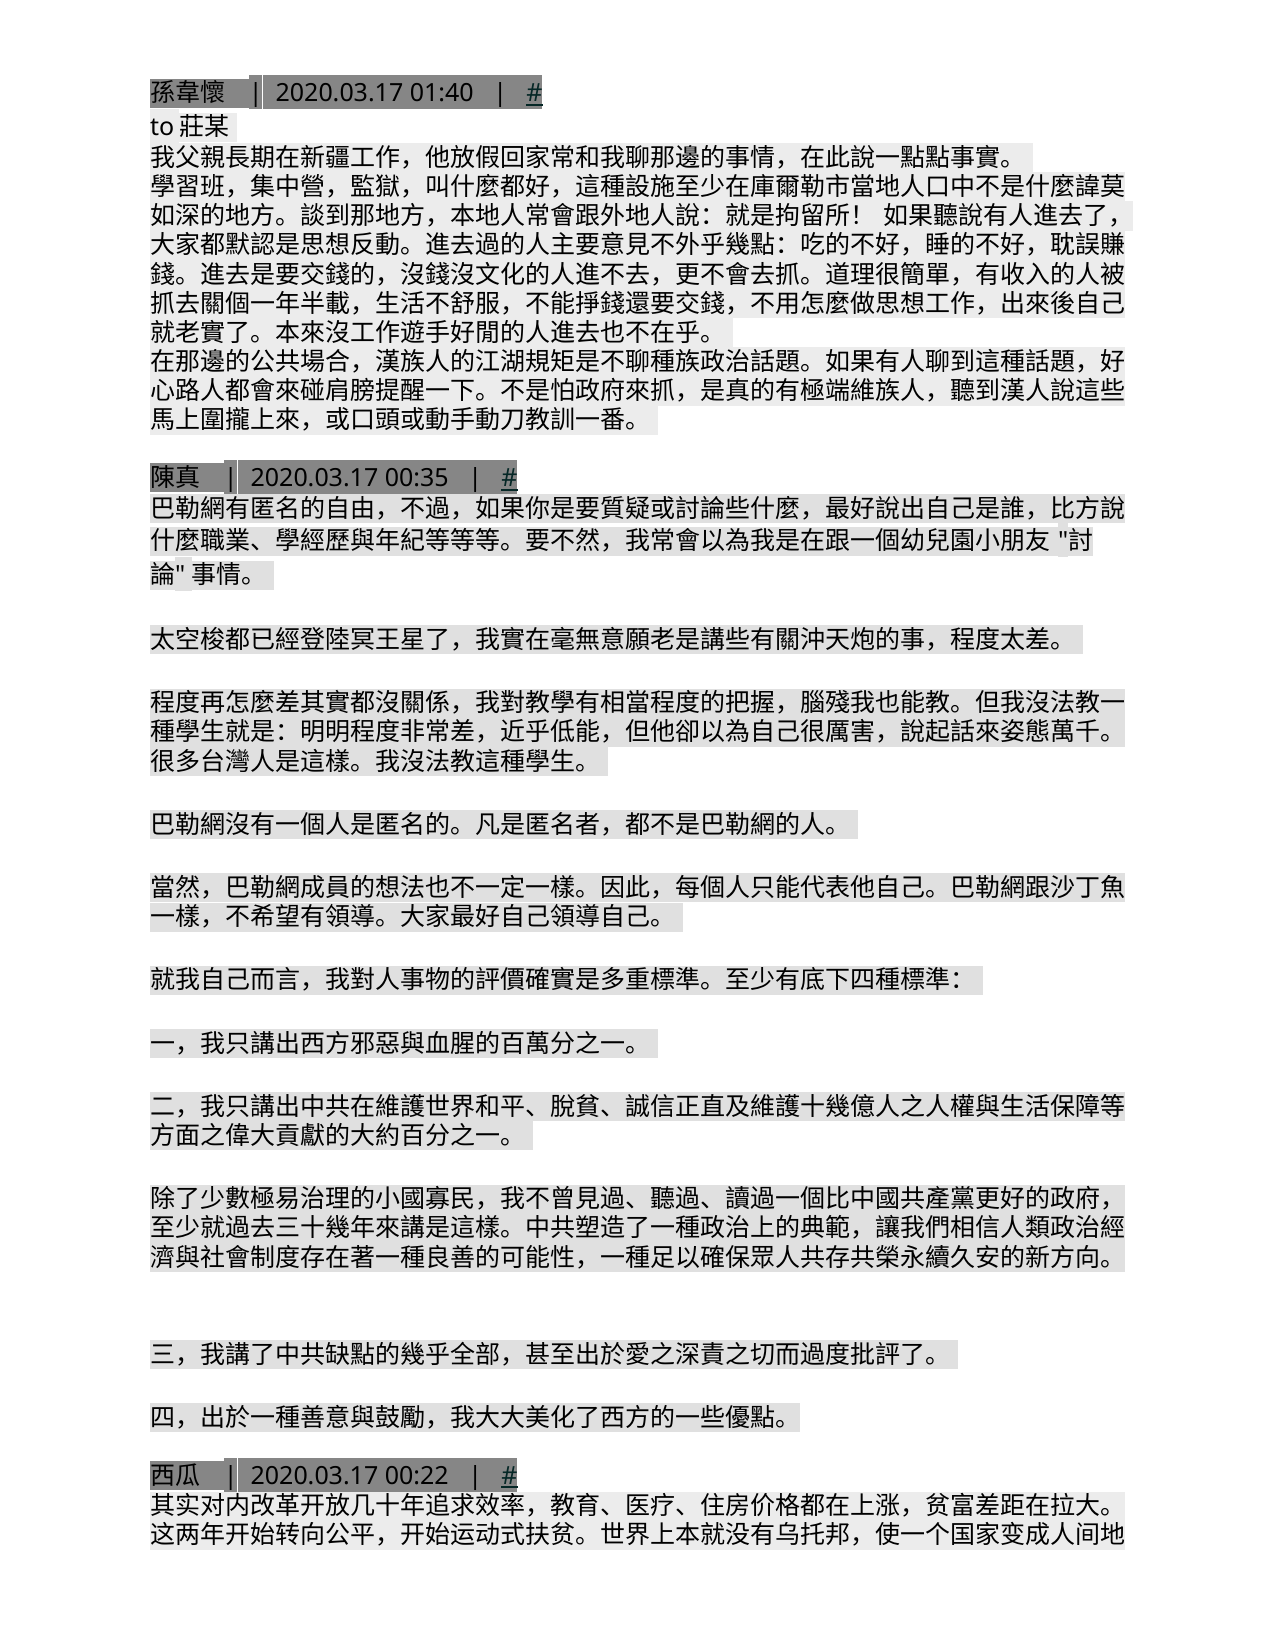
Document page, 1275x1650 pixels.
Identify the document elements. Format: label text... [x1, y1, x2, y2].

text 西瓜 | 2020.03.17 00:22 | # [150, 1457, 1125, 1492]
text 巴勒網有匿名的自由，不過，如果你是要質疑或討論些什麼，最好說出自己是誰，比方說什麼職業、學經歷與年紀等等等。要不然，我常會以為我是在跟一個幼兒園小朋友 "討論" 事情。 太空梭都已經登陸冥王星了，我實在毫無意願老是講些有關沖天炮的事，程度太差。 程度再怎麼差其實都沒關係，我對教學有相當程度的把握，腦殘我也能教。但我沒法教一種學生就是：明明程度非常差，近乎低能，但他卻以為自己很厲害，說起話來姿態萬千。很多台灣人是這樣。我沒法教這種學生。 巴勒網沒有一個人是匿名的。凡是匿名者，都不是巴勒網的人。 當然，巴勒網成員的想法也不一定一樣。因此，每個人只能代表他自己。巴勒網跟沙丁魚一樣，不希望有領導。大家最好自己領導自己。 就我自己而言，我對人事物的評價確實是多重標準。至少有底下四種標準： 一，我只講出西方邪惡與血腥的百萬分之一。 二，我只講出中共在維護世界和平、脫貧、誠信正直及維護十幾億人之人權與生活保障等方面之偉大貢獻的大約百分之一。 除了少數極易治理的小國寡民，我不曾見過、聽過、讀過一個比中國共產黨更好的政府，至少就過去三十幾年來講是這樣。中共塑造了一種政治上的典範，讓我們相信人類政治經濟與社會制度存在著一種良善的可能性，一種足以確保眾人共存共榮永續久安的新方向。 三，我講了中共缺點的幾乎全部，甚至出於愛之深責之切而過度批評了。 四，出於一種善意與鼓勵，我大大美化了西方的一些優點。 [150, 494, 1125, 1432]
text 其实对内改革开放几十年追求效率，教育、医疗、住房价格都在上涨，贫富差距在拉大。这两年开始转向公平，开始运动式扶贫。世界上本就没有乌托邦，使一个国家变成人间地 [150, 1492, 1125, 1550]
text to莊某 我父親長期在新疆工作，他放假回家常和我聊那邊的事情，在此說一點點事實。 學習班，集中營，監獄，叫什麼都好，這種設施至少在庫爾勒市當地人口中不是什麼諱莫如深的地方。談到那地方，本地人常會跟外地人說：就是拘留所！ 如果聽說有人進去了，大家都默認是思想反動。進去過的人主要意見不外乎幾點：吃的不好，睡的不好，耽誤賺錢。進去是要交錢的，沒錢沒文化的人進不去，更不會去抓。道理很簡單，有收入的人被抓去關個一年半載，生活不舒服，不能掙錢還要交錢，不用怎麼做思想工作，出來後自己就老實了。本來沒工作遊手好閒的人進去也不在乎。 在那邊的公共場合，漢族人的江湖規矩是不聊種族政治話題。如果有人聊到這種話題，好心路人都會來碰肩膀提醒一下。不是怕政府來抓，是真的有極端維族人，聽到漢人說這些馬上圍攏上來，或口頭或動手動刀教訓一番。 [150, 109, 1125, 435]
text 孫韋懷 | 2020.03.17 01:40 | # [150, 75, 1125, 109]
text 陳真 | 2020.03.17 00:35 | # [150, 460, 1125, 494]
